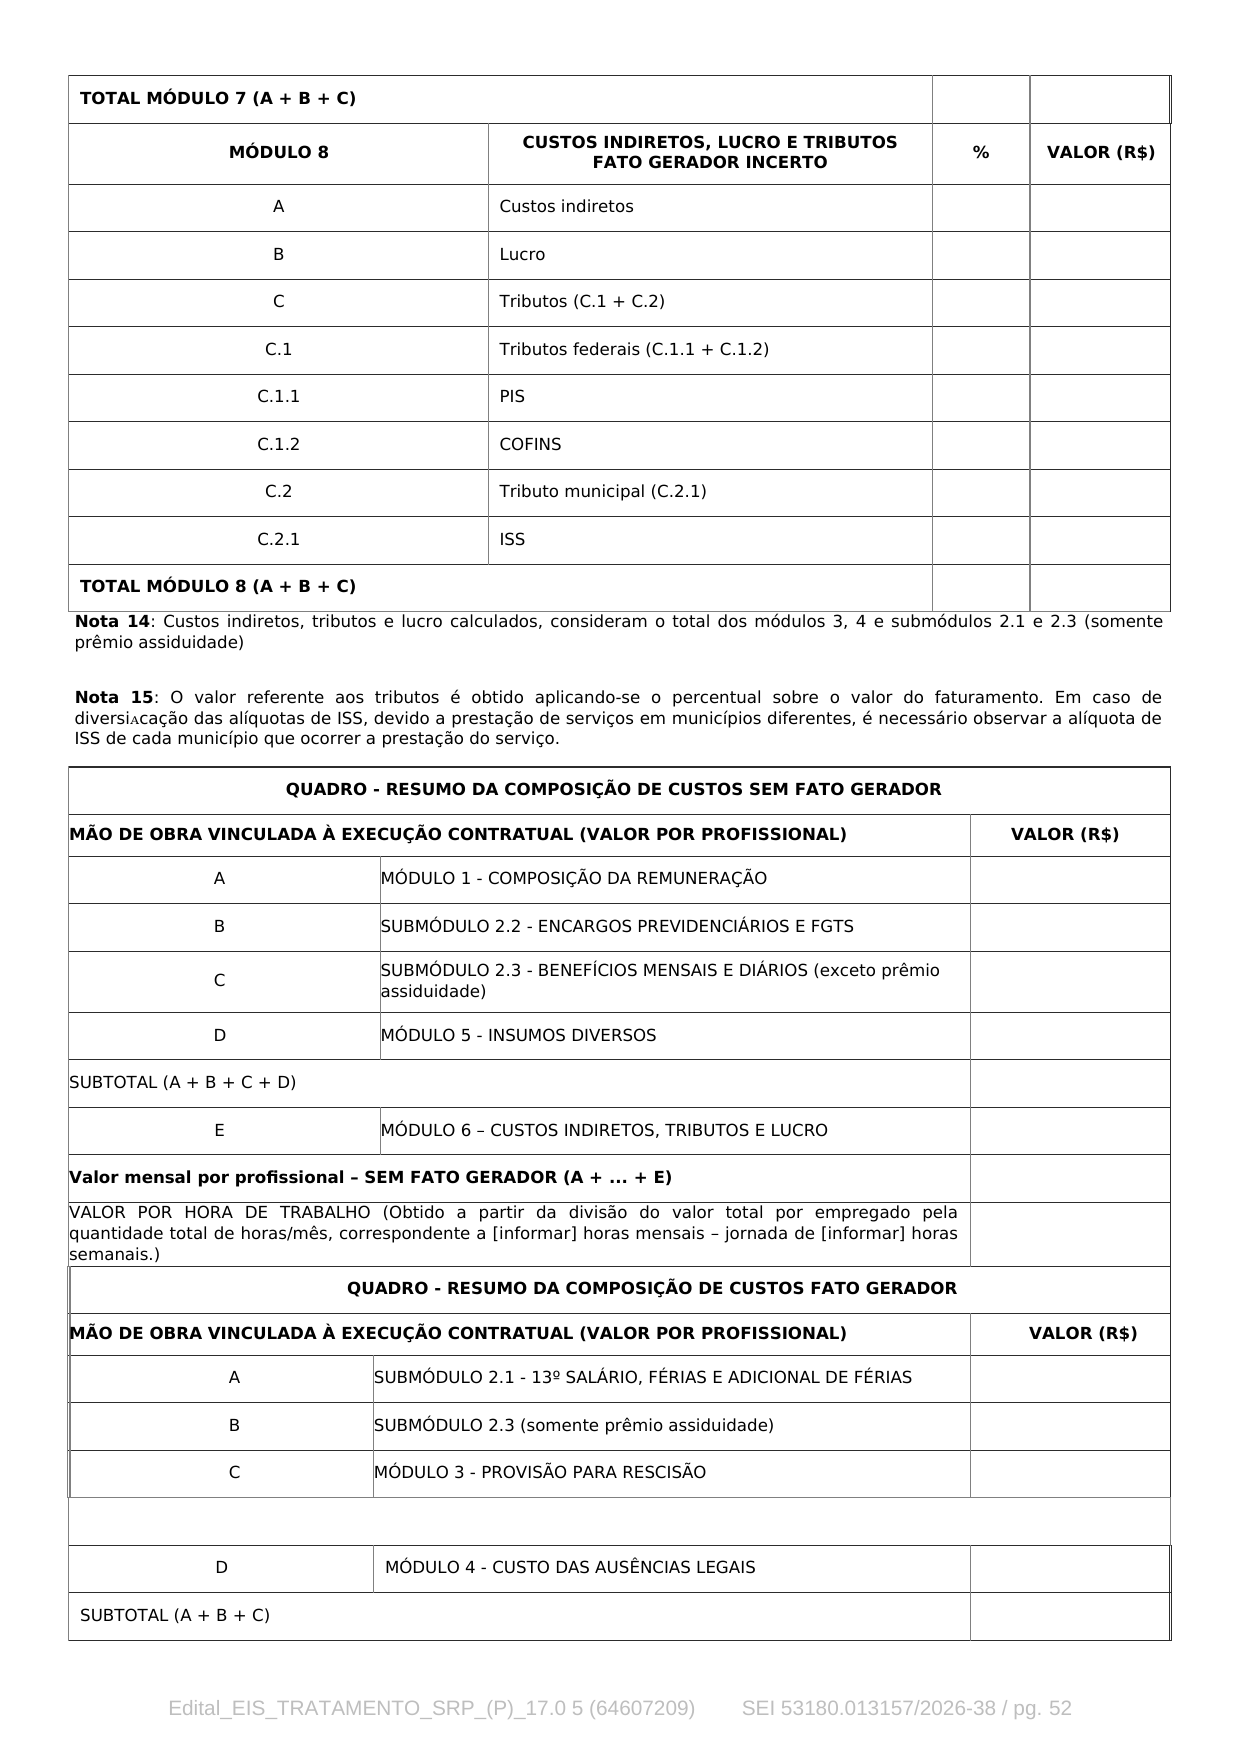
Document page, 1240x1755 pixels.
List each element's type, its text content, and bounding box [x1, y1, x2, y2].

table_cell [971, 1403, 1170, 1450]
table_cell [69, 1498, 1170, 1545]
table_cell [971, 1593, 1169, 1640]
table_cell B [69, 904, 380, 951]
table_cell [488, 76, 932, 122]
table_cell [971, 857, 1170, 903]
table_cell Lucro [489, 232, 932, 279]
table_cell A [69, 857, 380, 903]
table_cell [841, 1546, 912, 1592]
table_cell [933, 470, 1029, 516]
table_cell [971, 1203, 1170, 1266]
table_header [970, 768, 1170, 814]
table_cell MÃO DE OBRA VINCULADA À EXECUÇÃO CONTRATUAL (VALOR POR PROFISSIONAL) [69, 815, 970, 856]
table_cell VALOR (R$) [1031, 124, 1170, 184]
table_cell A [71, 1356, 373, 1402]
table_cell Tributo municipal (C.2.1) [489, 470, 932, 516]
table_cell QUADRO - RESUMO DA COMPOSIÇÃO DE CUSTOS FATO GERADOR [71, 1267, 970, 1313]
table_cell Custos indiretos [489, 185, 932, 231]
table_cell MÓDULO 6 – CUSTOS INDIRETOS, TRIBUTOS E LUCRO [381, 1108, 970, 1154]
table_cell SUBMÓDULO 2.3 (somente prêmio assiduidade) [374, 1403, 970, 1450]
table_cell [913, 1593, 970, 1640]
table_cell [933, 565, 1029, 611]
table_cell [933, 232, 1029, 279]
text Nota 15: O valor referente aos tributos é obtido aplicando-se o percentual sobre o valor do faturamento. Em caso de diversicação das alíquotas de ISS, devido a prestação de serviços em municípios diferentes, é necessário observar a alíquota de ISS de cada município que ocorrer a prestação do serviço. [74, 688, 1164, 748]
table_cell MÃO DE OBRA VINCULADA À EXECUÇÃO CONTRATUAL (VALOR POR PROFISSIONAL) [71, 1314, 970, 1355]
table_cell CUSTOS INDIRETOS, LUCRO E TRIBUTOS FATO GERADOR INCERTO [489, 124, 932, 184]
table_cell [374, 1593, 815, 1640]
table_cell Valor mensal por profissional – SEM FATO GERADOR (A + ... + E) [69, 1155, 970, 1202]
table_cell [971, 1060, 1170, 1107]
table_cell [1031, 76, 1169, 122]
table_cell C.2.1 [69, 517, 488, 564]
table_cell SUBTOTAL (A + B + C) [69, 1593, 374, 1640]
table_cell TOTAL MÓDULO 8 (A + B + C) [69, 565, 488, 611]
table_cell [971, 1108, 1170, 1154]
table_cell COFINS [489, 422, 932, 469]
table_cell C [69, 280, 488, 326]
table_cell [933, 422, 1029, 469]
table_cell MÓDULO 8 [69, 124, 488, 184]
table_cell D [69, 1546, 373, 1592]
table_cell MÓDULO 3 - PROVISÃO PARA RESCISÃO [374, 1451, 970, 1497]
table_cell E [69, 1108, 380, 1154]
table_cell TOTAL MÓDULO 7 (A + B + C) [69, 76, 488, 122]
table_cell C [71, 1451, 373, 1497]
table_cell [971, 1546, 1169, 1592]
table_cell MÓDULO 5 - INSUMOS DIVERSOS [381, 1013, 970, 1059]
table_cell [488, 565, 932, 611]
table_cell [971, 1451, 1170, 1497]
table_cell VALOR (R$) [971, 815, 1170, 856]
table_cell [933, 375, 1029, 421]
table_cell VALOR (R$) [971, 1314, 1170, 1355]
table_cell [1031, 232, 1170, 279]
table_cell [1031, 327, 1170, 374]
table_cell [933, 517, 1029, 564]
table_cell [933, 327, 1029, 374]
table_cell SUBMÓDULO 2.1 - 13º SALÁRIO, FÉRIAS E ADICIONAL DE FÉRIAS [374, 1356, 970, 1402]
table_cell SUBTOTAL (A + B + C + D) [69, 1060, 970, 1107]
table_cell VALOR POR HORA DE TRABALHO (Obtido a partir da divisão do valor total por empregado pela quantidade total de horas/mês, correspondente a [informar] horas mensais – jornada de [informar] horas semanais.) [69, 1203, 970, 1266]
table_cell Tributos (C.1 + C.2) [489, 280, 932, 326]
table_cell MÓDULO 1 - COMPOSIÇÃO DA REMUNERAÇÃO [381, 857, 970, 903]
table_cell A [69, 185, 488, 231]
table_cell C [69, 952, 380, 1012]
table_cell [971, 1013, 1170, 1059]
table_cell [1031, 517, 1170, 564]
table_cell [1031, 422, 1170, 469]
table_cell [970, 1267, 1170, 1313]
table_cell [933, 280, 1029, 326]
table_cell SUBMÓDULO 2.2 - ENCARGOS PREVIDENCIÁRIOS E FGTS [381, 904, 970, 951]
table_cell [841, 1593, 912, 1640]
table_cell [1031, 185, 1170, 231]
table_cell [971, 952, 1170, 1012]
table_cell C.1.1 [69, 375, 488, 421]
table_cell [815, 1546, 841, 1592]
table_cell [913, 1546, 970, 1592]
table_cell [933, 185, 1029, 231]
table_cell ISS [489, 517, 932, 564]
table_cell D [69, 1013, 380, 1059]
table_cell Tributos federais (C.1.1 + C.1.2) [489, 327, 932, 374]
table_cell [815, 1593, 841, 1640]
table_cell C.1 [69, 327, 488, 374]
table_cell B [69, 232, 488, 279]
table_cell C.2 [69, 470, 488, 516]
text Nota 14: Custos indiretos, tributos e lucro calculados, consideram o total dos módulos 3, 4 e submódulos 2.1 e 2.3 (somente prêmio assiduidade) [74, 612, 1164, 652]
table_cell [971, 1155, 1170, 1202]
table_cell SUBMÓDULO 2.3 - BENEFÍCIOS MENSAIS E DIÁRIOS (exceto prêmio assiduidade) [381, 952, 970, 1012]
table_cell [1031, 470, 1170, 516]
table_cell [933, 76, 1029, 122]
table_cell [971, 1356, 1170, 1402]
table_cell [1031, 565, 1170, 611]
table_cell [1031, 375, 1170, 421]
table_header QUADRO - RESUMO DA COMPOSIÇÃO DE CUSTOS SEM FATO GERADOR [69, 768, 970, 814]
table_cell MÓDULO 4 - CUSTO DAS AUSÊNCIAS LEGAIS [374, 1546, 815, 1592]
table_cell [971, 904, 1170, 951]
table_cell % [933, 124, 1029, 184]
table_cell B [71, 1403, 373, 1450]
table_cell [1031, 280, 1170, 326]
table_cell C.1.2 [69, 422, 488, 469]
table_cell PIS [489, 375, 932, 421]
